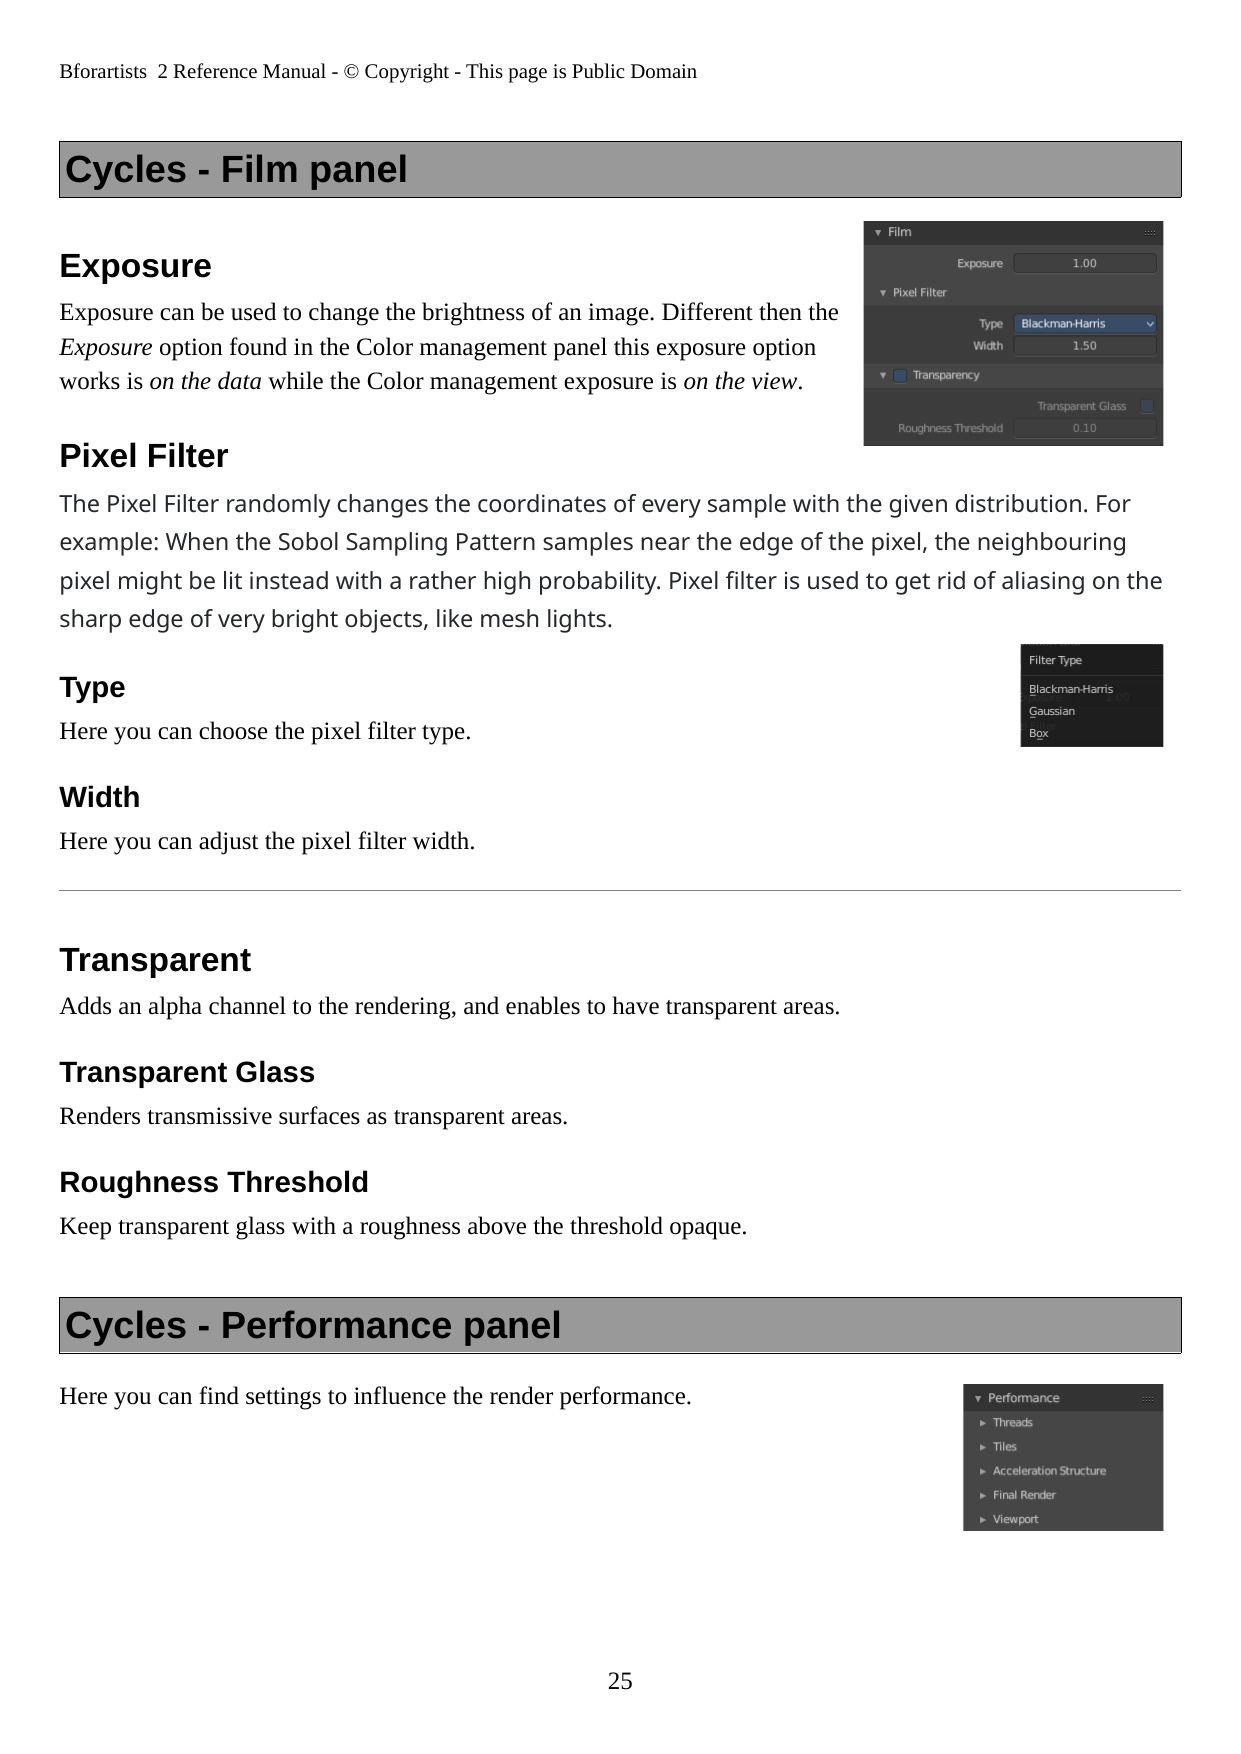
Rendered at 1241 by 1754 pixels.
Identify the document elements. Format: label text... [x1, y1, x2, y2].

text Here you can choose the pixel filter type. [59, 716, 1020, 745]
subtitle Width [59, 780, 1181, 813]
subtitle Transparent [59, 940, 1181, 979]
text The Pixel Filter randomly changes the coordinates of every sample with the given distribution. For example: When the Sobol Sampling Pattern samples near the edge of the pixel, the neighbouring pixel might be lit instead with a rather high probability. Pixel filter is used to get rid of aliasing on the sharp edge of very bright objects, like mesh lights. [59, 487, 1181, 634]
picture [863, 221, 1164, 446]
subtitle Transparent Glass [59, 1055, 1181, 1089]
text Renders transmissive surfaces as transparent areas. [59, 1101, 1181, 1130]
table_header Cycles - Performance panel [60, 1298, 1181, 1352]
subtitle [1164, 670, 1181, 704]
subtitle Pixel Filter [59, 436, 1181, 475]
text Exposure can be used to change the brightness of an image. Different then the Exposure option found in the Color management panel this exposure option works is on the data while the Color management exposure is on the view. [59, 297, 863, 395]
text Here you can find settings to influence the render performance. [59, 1381, 1181, 1410]
table_header Cycles - Film panel [60, 142, 1181, 197]
text Adds an alpha channel to the rendering, and enables to have transparent areas. [59, 991, 1181, 1020]
text Keep transparent glass with a roughness above the threshold opaque. [59, 1211, 1181, 1240]
subtitle Roughness Threshold [59, 1165, 1181, 1198]
picture [1020, 644, 1164, 747]
subtitle Type [59, 670, 1020, 704]
subtitle [1164, 246, 1181, 285]
subtitle Exposure [59, 246, 863, 285]
text Here you can adjust the pixel filter width. [59, 826, 1181, 855]
picture [963, 1384, 1164, 1531]
